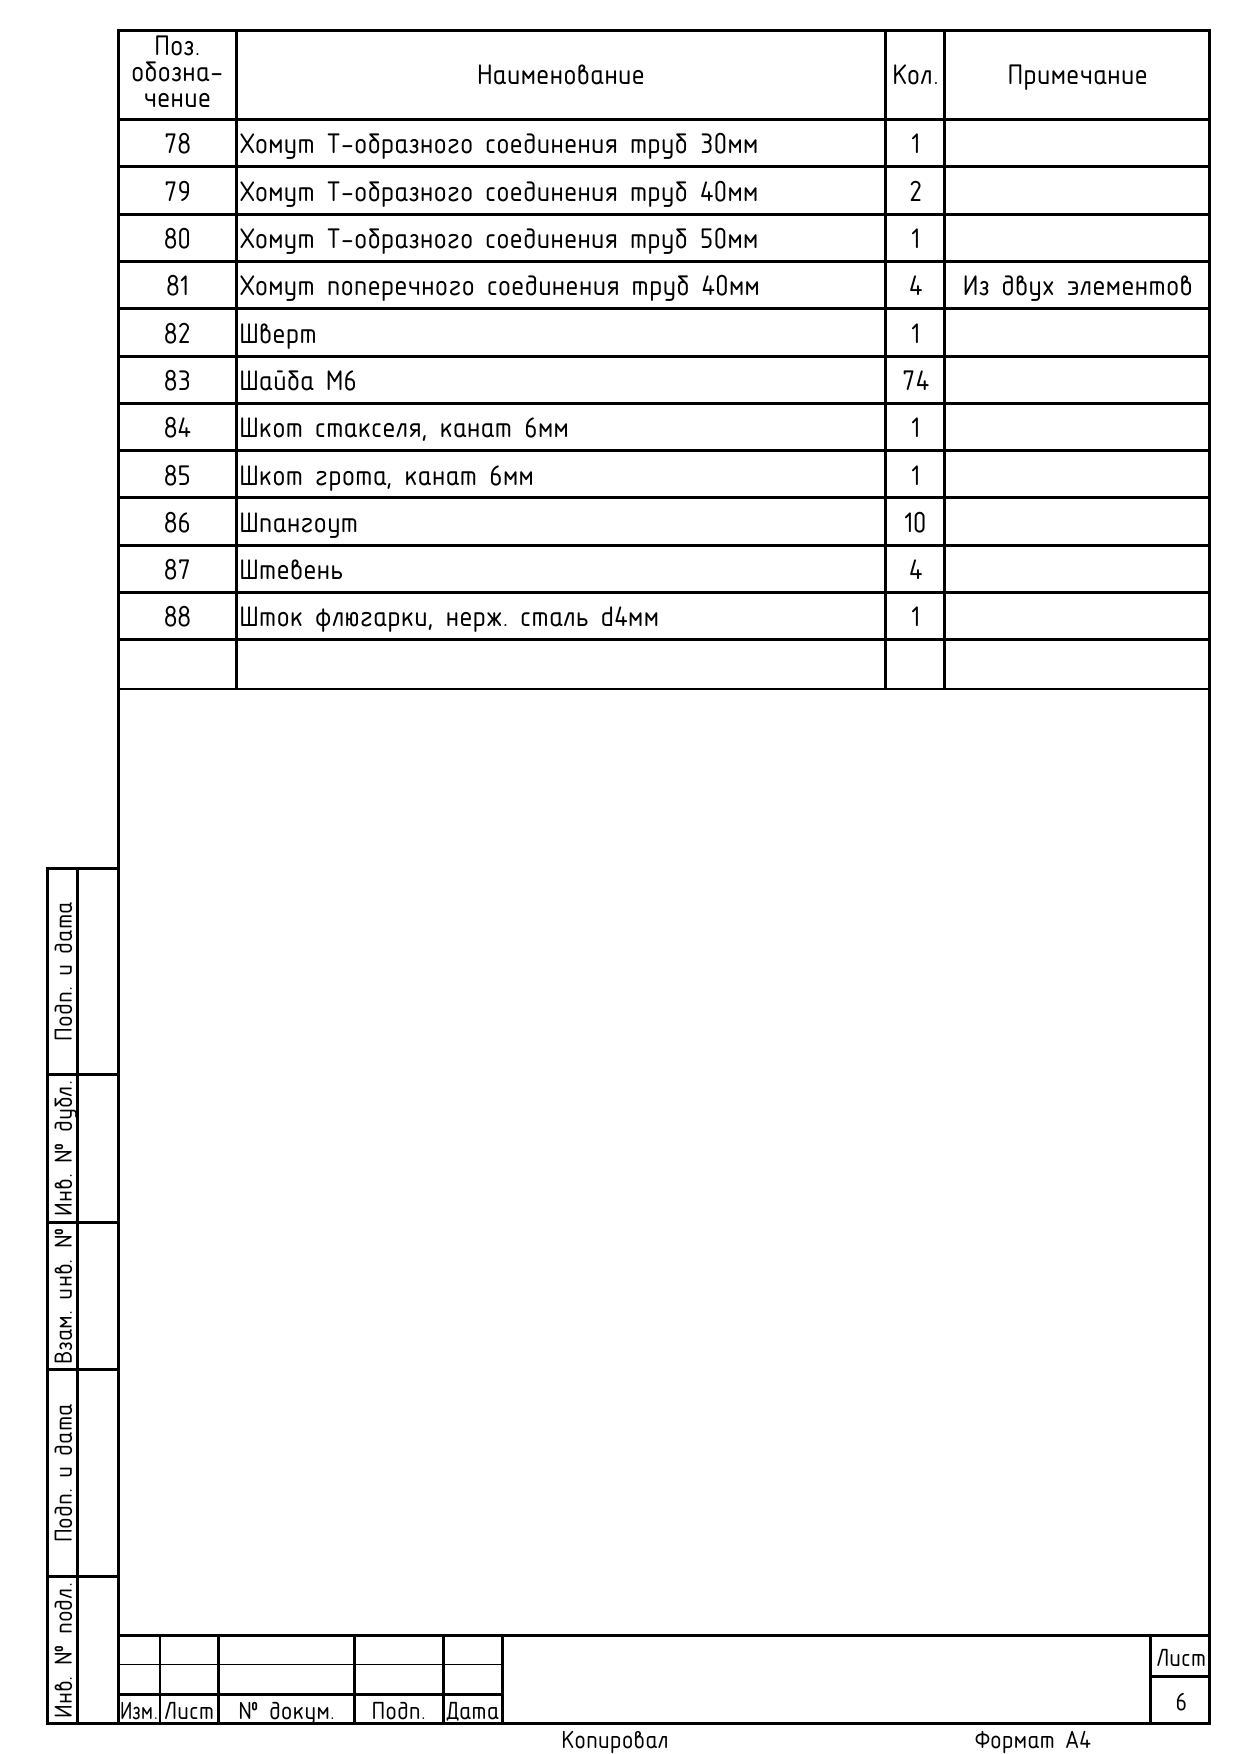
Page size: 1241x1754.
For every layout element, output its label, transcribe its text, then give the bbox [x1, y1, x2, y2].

table_cell Шток флюгарки, нерж. сталь d4мм [238, 594, 884, 638]
table_cell Шпангоут [238, 499, 884, 544]
table_cell 1 [887, 310, 943, 354]
table_cell Штевень [238, 547, 884, 591]
table_cell [946, 310, 1211, 354]
table_cell 83 [118, 358, 235, 402]
table_cell [118, 641, 235, 687]
table_cell Шкот грота, канат 6мм [238, 452, 884, 496]
table_cell [946, 216, 1211, 260]
table_cell Хомут поперечного соединения труб 40мм [238, 263, 884, 307]
table_cell 88 [118, 594, 235, 638]
table_cell [946, 168, 1211, 213]
table_cell [946, 499, 1211, 544]
table_cell 82 [118, 310, 235, 354]
table_cell 4 [887, 547, 943, 591]
table_cell [946, 594, 1211, 638]
table_cell [238, 641, 884, 687]
table_cell Шверт [238, 310, 884, 354]
table_cell [946, 452, 1211, 496]
table_header Примечание [946, 30, 1211, 118]
table_cell 1 [887, 594, 943, 638]
table_cell 79 [118, 168, 235, 213]
table_cell Шкот стакселя, канат 6мм [238, 405, 884, 449]
table_cell 84 [118, 405, 235, 449]
table_cell Хомут Т-образного соединения труб 50мм [238, 216, 884, 260]
table_cell [946, 405, 1211, 449]
table_cell 1 [887, 121, 943, 165]
table_cell Шайба М6 [238, 358, 884, 402]
table_cell 1 [887, 216, 943, 260]
table_cell 78 [118, 121, 235, 165]
table_cell [946, 547, 1211, 591]
table_cell 10 [887, 499, 943, 544]
table_header Кол. [887, 30, 943, 118]
table_cell Хомут Т-образного соединения труб 40мм [238, 168, 884, 213]
table_cell 4 [887, 263, 943, 307]
table_cell 87 [118, 547, 235, 591]
table_cell [946, 358, 1211, 402]
table_cell 1 [887, 405, 943, 449]
table_cell 2 [887, 168, 943, 213]
table_header Наименование [238, 30, 884, 118]
table_cell 1 [887, 452, 943, 496]
table_cell 85 [118, 452, 235, 496]
table_cell 86 [118, 499, 235, 544]
table_cell [946, 641, 1211, 687]
table_cell 81 [118, 263, 235, 307]
table_cell [887, 641, 943, 687]
table_cell Хомут Т-образного соединения труб 30мм [238, 121, 884, 165]
table_cell 74 [887, 358, 943, 402]
table_cell Из двух элементов [946, 263, 1211, 307]
table_cell [946, 121, 1211, 165]
table_header Поз. обозна- чение [118, 30, 235, 118]
table_cell 80 [118, 216, 235, 260]
